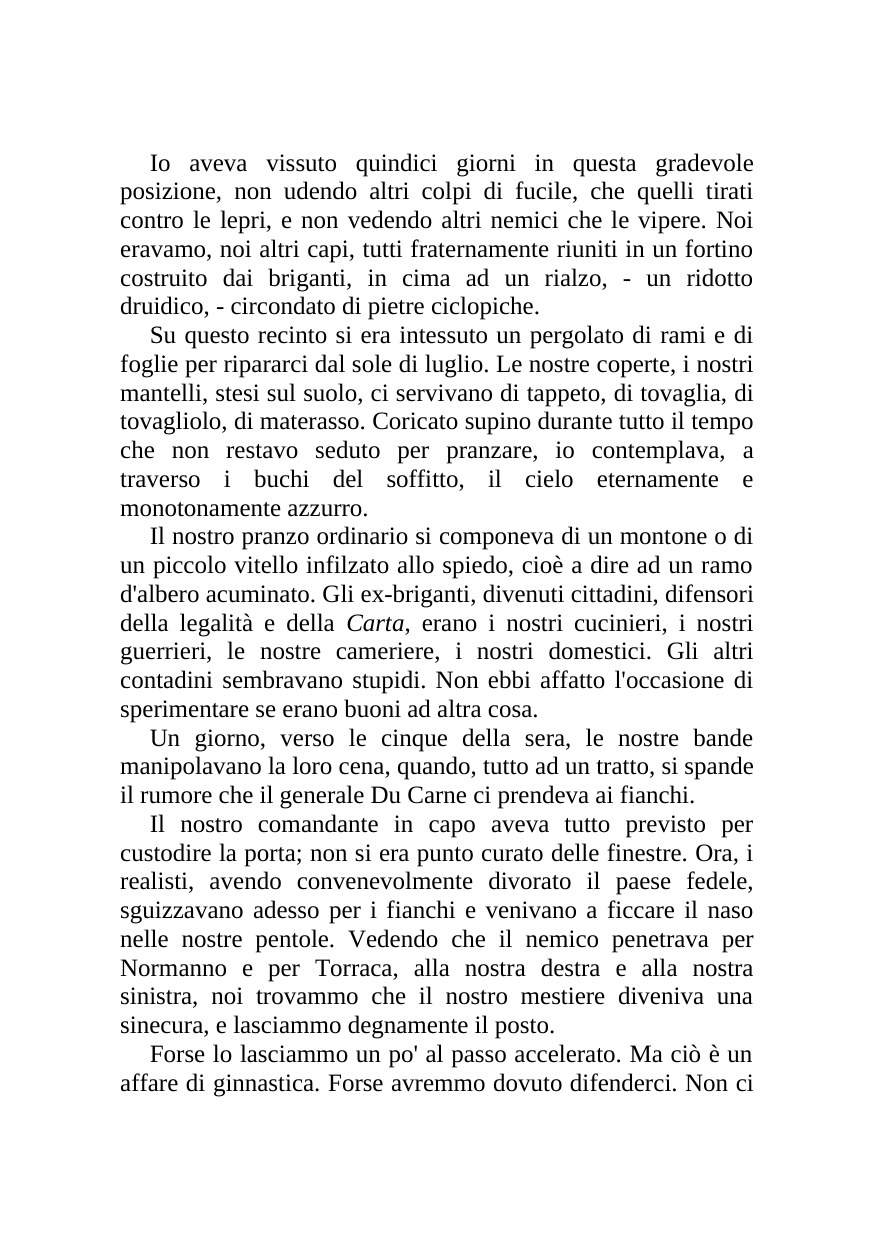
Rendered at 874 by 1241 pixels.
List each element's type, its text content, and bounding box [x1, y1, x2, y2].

text Un giorno, verso le cinque della sera, le nostre bande manipolavano la loro cena, quando, tutto ad un tratto, si spande il rumore che il generale Du Carne ci prendeva ai fianchi. [120, 723, 754, 809]
text Su questo recinto si era intessuto un pergolato di rami e di foglie per ripararci dal sole di luglio. Le nostre coperte, i nostri mantelli, stesi sul suolo, ci servivano di tappeto, di tovaglia, di tovagliolo, di materasso. Coricato supino durante tutto il tempo che non restavo seduto per pranzare, io contemplava, a traverso i buchi del soffitto, il cielo eternamente e monotonamente azzurro. [120, 320, 754, 521]
text Io aveva vissuto quindici giorni in questa gradevole posizione, non udendo altri colpi di fucile, che quelli tirati contro le lepri, e non vedendo altri nemici che le vipere. Noi eravamo, noi altri capi, tutti fraternamente riuniti in un fortino costruito dai briganti, in cima ad un rialzo, - un ridotto druidico, - circondato di pietre ciclopiche. [120, 148, 754, 320]
text Il nostro pranzo ordinario si componeva di un montone o di un piccolo vitello infilzato allo spiedo, cioè a dire ad un ramo d'albero acuminato. Gli ex-briganti, divenuti cittadini, difensori della legalità e della Carta, erano i nostri cucinieri, i nostri guerrieri, le nostre cameriere, i nostri domestici. Gli altri contadini sembravano stupidi. Non ebbi affatto l'occasione di sperimentare se erano buoni ad altra cosa. [120, 521, 754, 723]
text Il nostro comandante in capo aveva tutto previsto per custodire la porta; non si era punto curato delle finestre. Ora, i realisti, avendo convenevolmente divorato il paese fedele, sguizzavano adesso per i fianchi e venivano a ficcare il naso nelle nostre pentole. Vedendo che il nemico penetrava per Normanno e per Torraca, alla nostra destra e alla nostra sinistra, noi trovammo che il nostro mestiere diveniva una sinecura, e lasciammo degnamente il posto. [120, 809, 754, 1039]
text Forse lo lasciammo un po' al passo accelerato. Ma ciò è un affare di ginnastica. Forse avremmo dovuto difenderci. Non ci [120, 1039, 754, 1096]
